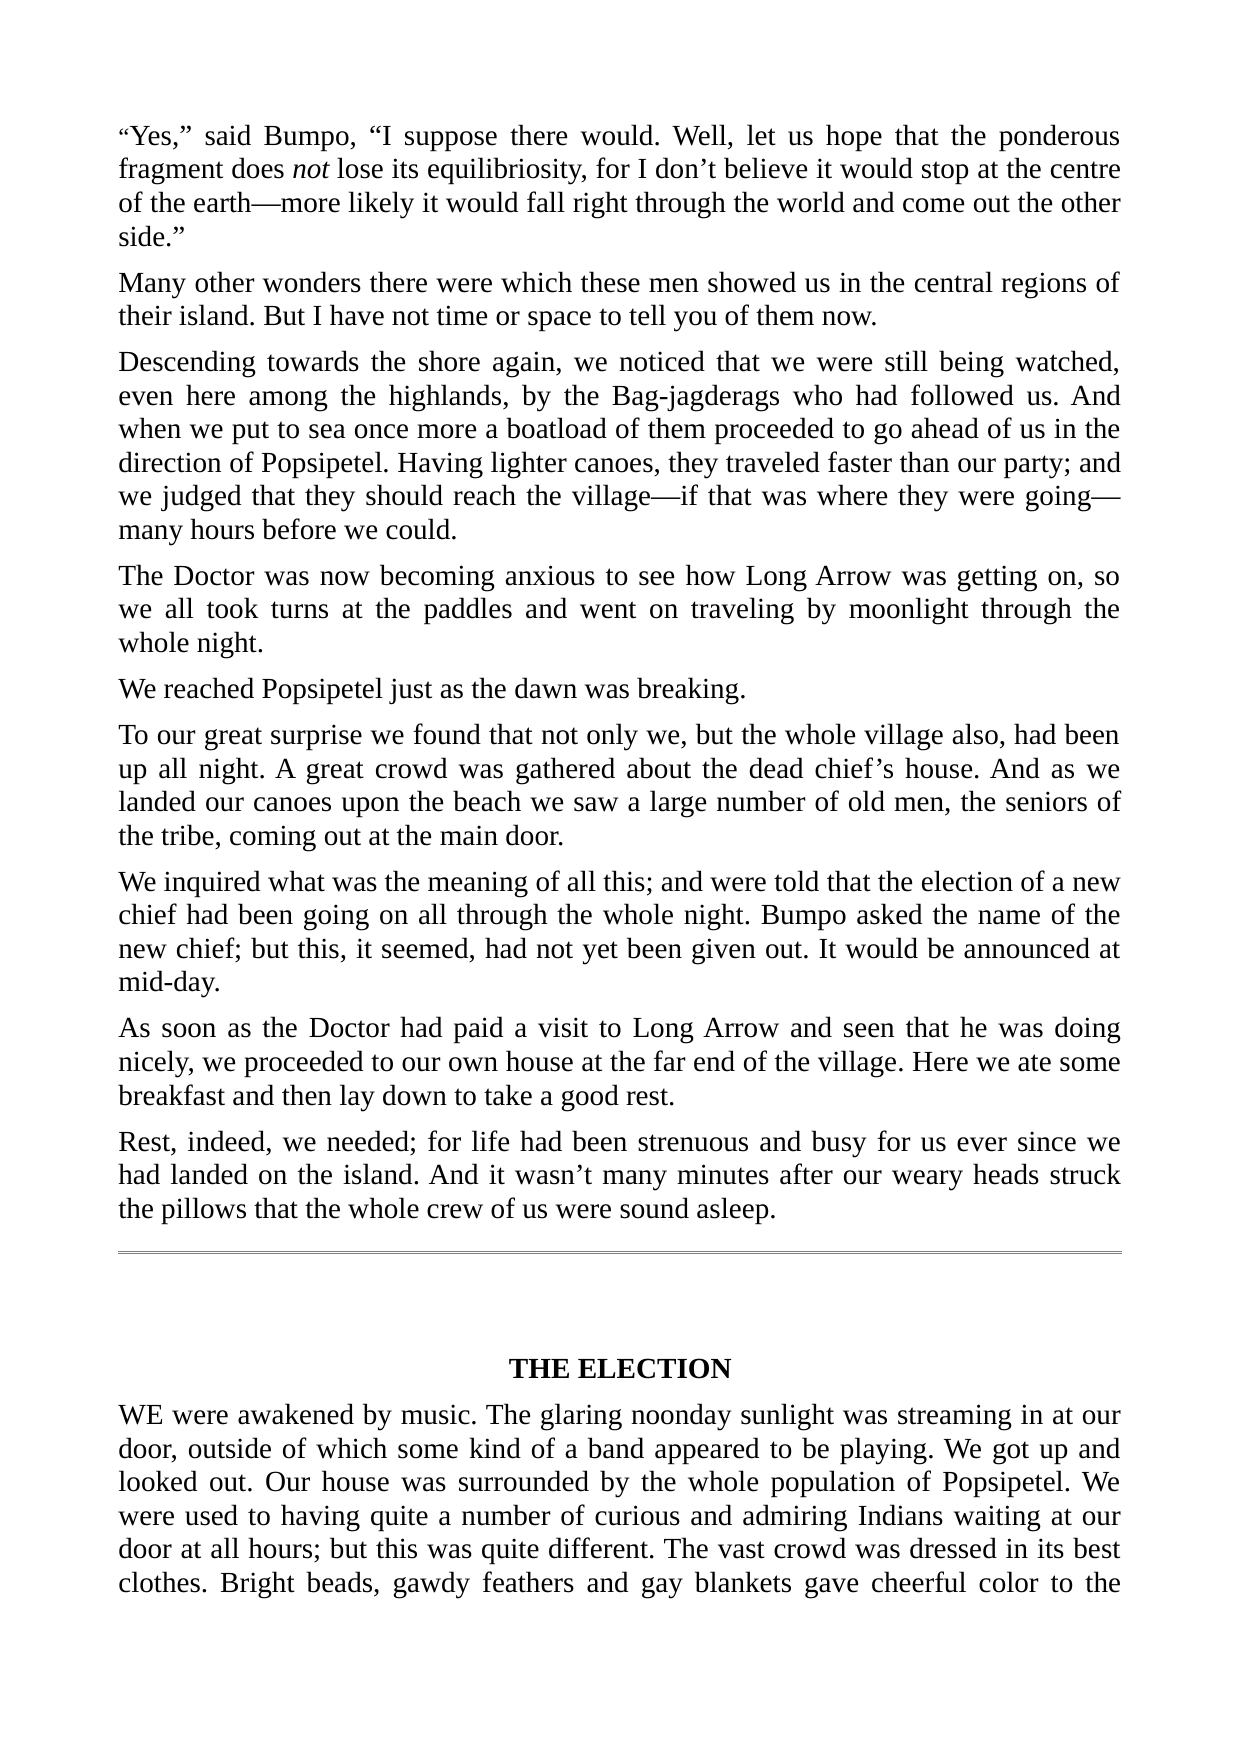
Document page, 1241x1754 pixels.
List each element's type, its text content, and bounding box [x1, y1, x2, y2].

text Many other wonders there were which these men showed us in the central regions of their island. But I have not time or space to tell you of them now. [118, 265, 1122, 332]
text To our great surprise we found that not only we, but the whole village also, had been up all night. A great crowd was gathered about the dead chief’s house. And as we landed our canoes upon the beach we saw a large number of old men, the seniors of the tribe, coming out at the main door. [118, 717, 1122, 851]
subtitle THE ELECTION [118, 1308, 1122, 1385]
text We reached Popsipetel just as the dawn was breaking. [118, 671, 1122, 705]
text As soon as the Doctor had paid a visit to Long Arrow and seen that he was doing nicely, we proceeded to our own house at the far end of the village. Here we ate some breakfast and then lay down to take a good rest. [118, 1011, 1122, 1111]
text WE were awakened by music. The glaring noonday sunlight was streaming in at our door, outside of which some kind of a band appeared to be playing. We got up and looked out. Our house was surrounded by the whole population of Popsipetel. We were used to having quite a number of curious and admiring Indians waiting at our door at all hours; but this was quite different. The vast crowd was dressed in its best clothes. Bright beads, gawdy feathers and gay blankets gave cheerful color to the [118, 1397, 1122, 1598]
text “Yes,” said Bumpo, “I suppose there would. Well, let us hope that the ponderous fragment does not lose its equilibriosity, for I don’t believe it would stop at the centre of the earth—more likely it would fall right through the world and come out the other side.” [118, 118, 1122, 252]
text Rest, indeed, we needed; for life had been strenuous and busy for us ever since we had landed on the island. And it wasn’t many minutes after our weary heads struck the pillows that the whole crew of us were sound asleep. [118, 1124, 1122, 1224]
text We inquired what was the meaning of all this; and were told that the election of a new chief had been going on all through the whole night. Bumpo asked the name of the new chief; but this, it seemed, had not yet been given out. It would be announced at mid-day. [118, 864, 1122, 998]
text The Doctor was now becoming anxious to see how Long Arrow was getting on, so we all took turns at the paddles and went on traveling by moonlight through the whole night. [118, 558, 1122, 659]
text Descending towards the shore again, we noticed that we were still being watched, even here among the highlands, by the Bag-jagderags who had followed us. And when we put to sea once more a boatload of them proceeded to go ahead of us in the direction of Popsipetel. Having lighter canoes, they traveled faster than our party; and we judged that they should reach the village—if that was where they were going—many hours before we could. [118, 344, 1122, 546]
